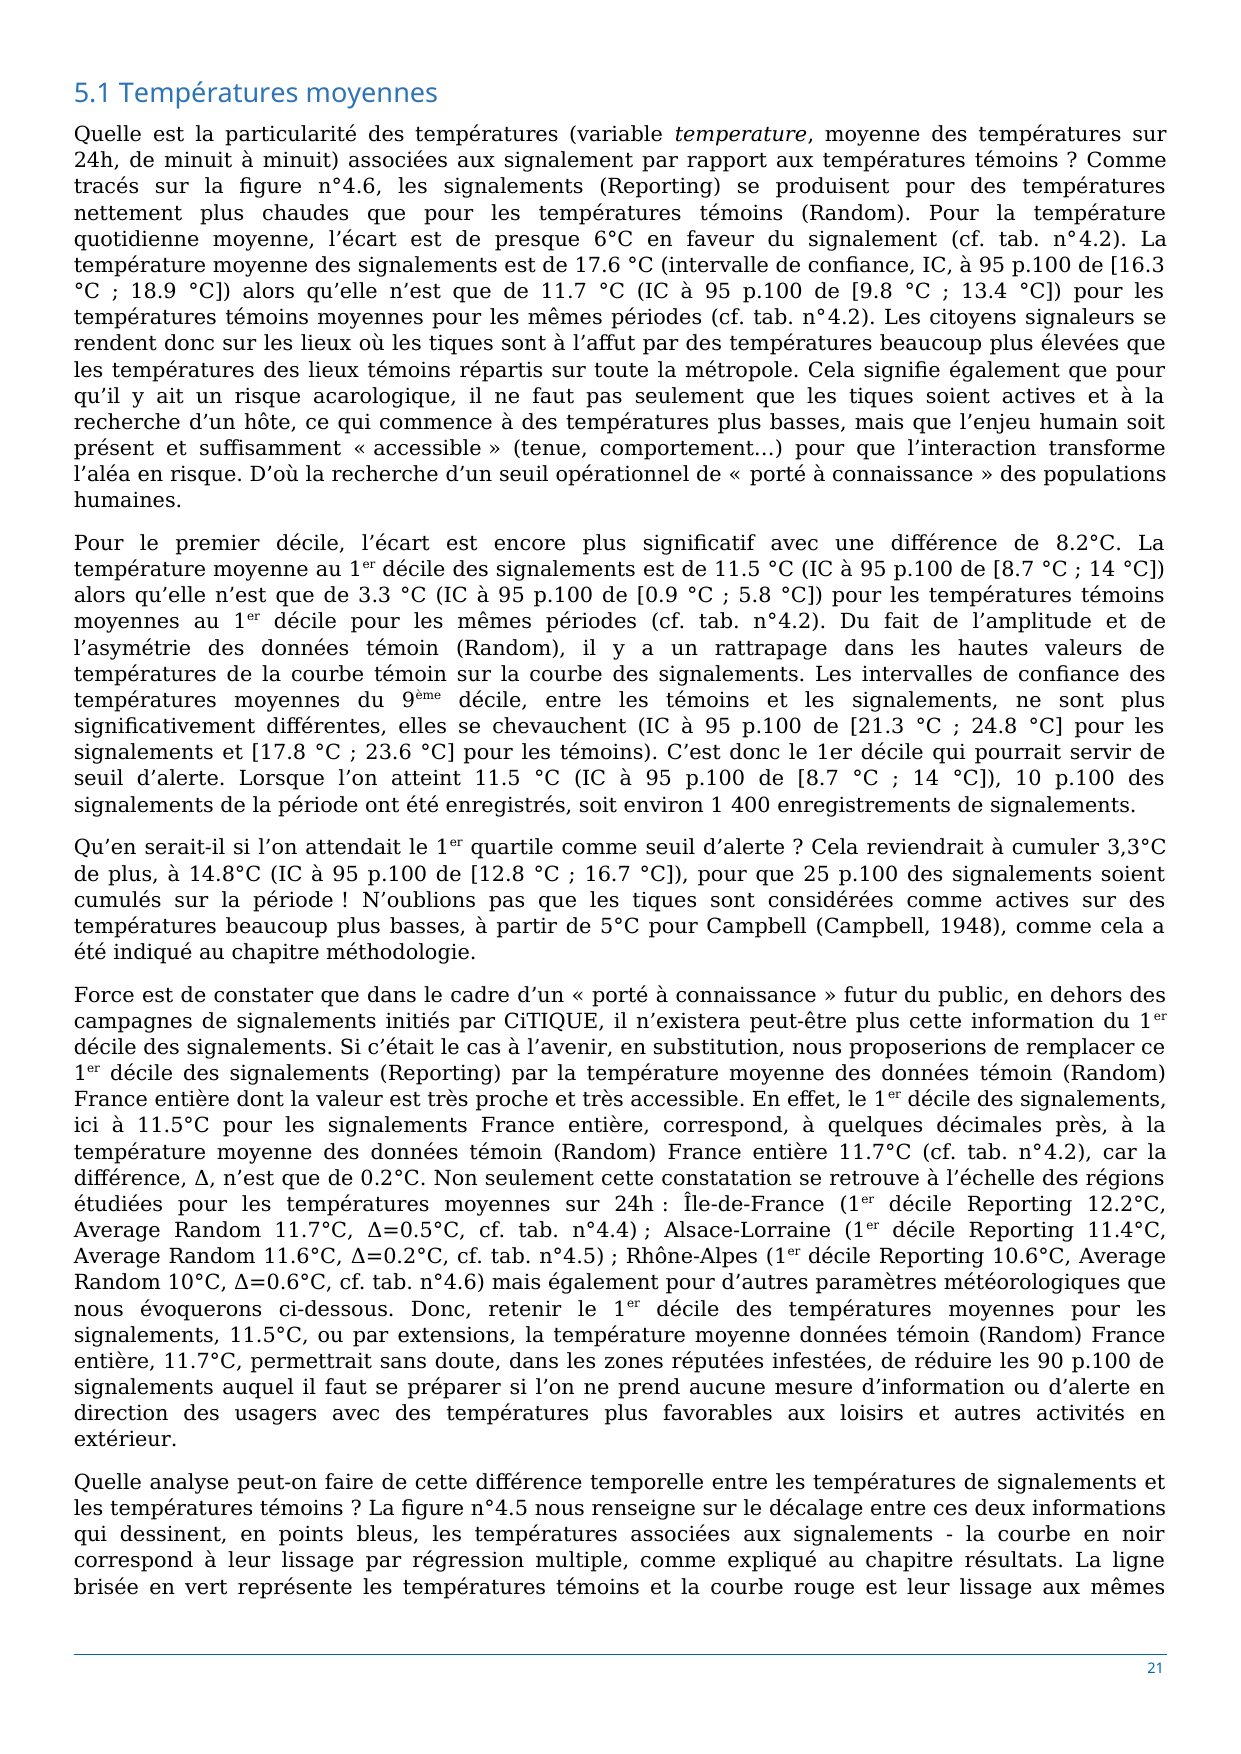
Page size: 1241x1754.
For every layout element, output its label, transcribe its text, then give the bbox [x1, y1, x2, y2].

text Quelle analyse peut-on faire de cette différence temporelle entre les températures de signalements et les températures témoins ? La figure n°4.5 nous renseigne sur le décalage entre ces deux informations qui dessinent, en points bleus, les températures associées aux signalements - la courbe en noir correspond à leur lissage par régression multiple, comme expliqué au chapitre résultats. La ligne brisée en vert représente les températures témoins et la courbe rouge est leur lissage aux mêmes [73, 1470, 1167, 1599]
text Quelle est la particularité des températures (variable temperature, moyenne des températures sur 24h, de minuit à minuit) associées aux signalement par rapport aux températures témoins ? Comme tracés sur la figure n°4.6, les signalements (Reporting) se produisent pour des températures nettement plus chaudes que pour les températures témoins (Random). Pour la température quotidienne moyenne, l’écart est de presque 6°C en faveur du signalement (cf. tab. n°4.2). La température moyenne des signalements est de 17.6 °C (intervalle de confiance, IC, à 95 p.100 de [16.3 °C ; 18.9 °C]) alors qu’elle n’est que de 11.7 °C (IC à 95 p.100 de [9.8 °C ; 13.4 °C]) pour les températures témoins moyennes pour les mêmes périodes (cf. tab. n°4.2). Les citoyens signaleurs se rendent donc sur les lieux où les tiques sont à l’affut par des températures beaucoup plus élevées que les températures des lieux témoins répartis sur toute la métropole. Cela signifie également que pour qu’il y ait un risque acarologique, il ne faut pas seulement que les tiques soient actives et à la recherche d’un hôte, ce qui commence à des températures plus basses, mais que l’enjeu humain soit présent et suffisamment « accessible » (tenue, comportement…) pour que l’interaction transforme l’aléa en risque. D’où la recherche d’un seuil opérationnel de « porté à connaissance » des populations humaines. [73, 122, 1167, 513]
text Force est de constater que dans le cadre d’un « porté à connaissance » futur du public, en dehors des campagnes de signalements initiés par CiTIQUE, il n’existera peut-être plus cette information du 1er décile des signalements. Si c’était le cas à l’avenir, en substitution, nous proposerions de remplacer ce 1er décile des signalements (Reporting) par la température moyenne des données témoin (Random) France entière dont la valeur est très proche et très accessible. En effet, le 1er décile des signalements, ici à 11.5°C pour les signalements France entière, correspond, à quelques décimales près, à la température moyenne des données témoin (Random) France entière 11.7°C (cf. tab. n°4.2), car la différence, Δ, n’est que de 0.2°C. Non seulement cette constatation se retrouve à l’échelle des régions étudiées pour les températures moyennes sur 24h : Île-de-France (1er décile Reporting 12.2°C, Average Random 11.7°C, Δ=0.5°C, cf. tab. n°4.4) ; Alsace-Lorraine (1er décile Reporting 11.4°C, Average Random 11.6°C, Δ=0.2°C, cf. tab. n°4.5) ; Rhône-Alpes (1er décile Reporting 10.6°C, Average Random 10°C, Δ=0.6°C, cf. tab. n°4.6) mais également pour d’autres paramètres météorologiques que nous évoquerons ci-dessous. Donc, retenir le 1er décile des températures moyennes pour les signalements, 11.5°C, ou par extensions, la température moyenne données témoin (Random) France entière, 11.7°C, permettrait sans doute, dans les zones réputées infestées, de réduire les 90 p.100 de signalements auquel il faut se préparer si l’on ne prend aucune mesure d’information ou d’alerte en direction des usagers avec des températures plus favorables aux loisirs et autres activités en extérieur. [73, 983, 1167, 1452]
subtitle 5.1 Températures moyennes [73, 73, 1167, 110]
text Pour le premier décile, l’écart est encore plus significatif avec une différence de 8.2°C. La température moyenne au 1er décile des signalements est de 11.5 °C (IC à 95 p.100 de [8.7 °C ; 14 °C]) alors qu’elle n’est que de 3.3 °C (IC à 95 p.100 de [0.9 °C ; 5.8 °C]) pour les températures témoins moyennes au 1er décile pour les mêmes périodes (cf. tab. n°4.2). Du fait de l’amplitude et de l’asymétrie des données témoin (Random), il y a un rattrapage dans les hautes valeurs de températures de la courbe témoin sur la courbe des signalements. Les intervalles de confiance des températures moyennes du 9ème décile, entre les témoins et les signalements, ne sont plus significativement différentes, elles se chevauchent (IC à 95 p.100 de [21.3 °C ; 24.8 °C] pour les signalements et [17.8 °C ; 23.6 °C] pour les témoins). C’est donc le 1er décile qui pourrait servir de seuil d’alerte. Lorsque l’on atteint 11.5 °C (IC à 95 p.100 de [8.7 °C ; 14 °C]), 10 p.100 des signalements de la période ont été enregistrés, soit environ 1 400 enregistrements de signalements. [73, 531, 1167, 817]
text Qu’en serait-il si l’on attendait le 1er quartile comme seuil d’alerte ? Cela reviendrait à cumuler 3,3°C de plus, à 14.8°C (IC à 95 p.100 de [12.8 °C ; 16.7 °C]), pour que 25 p.100 des signalements soient cumulés sur la période ! N’oublions pas que les tiques sont considérées comme actives sur des températures beaucoup plus basses, à partir de 5°C pour Campbell (Campbell, 1948), comme cela a été indiqué au chapitre méthodologie. [73, 835, 1167, 964]
